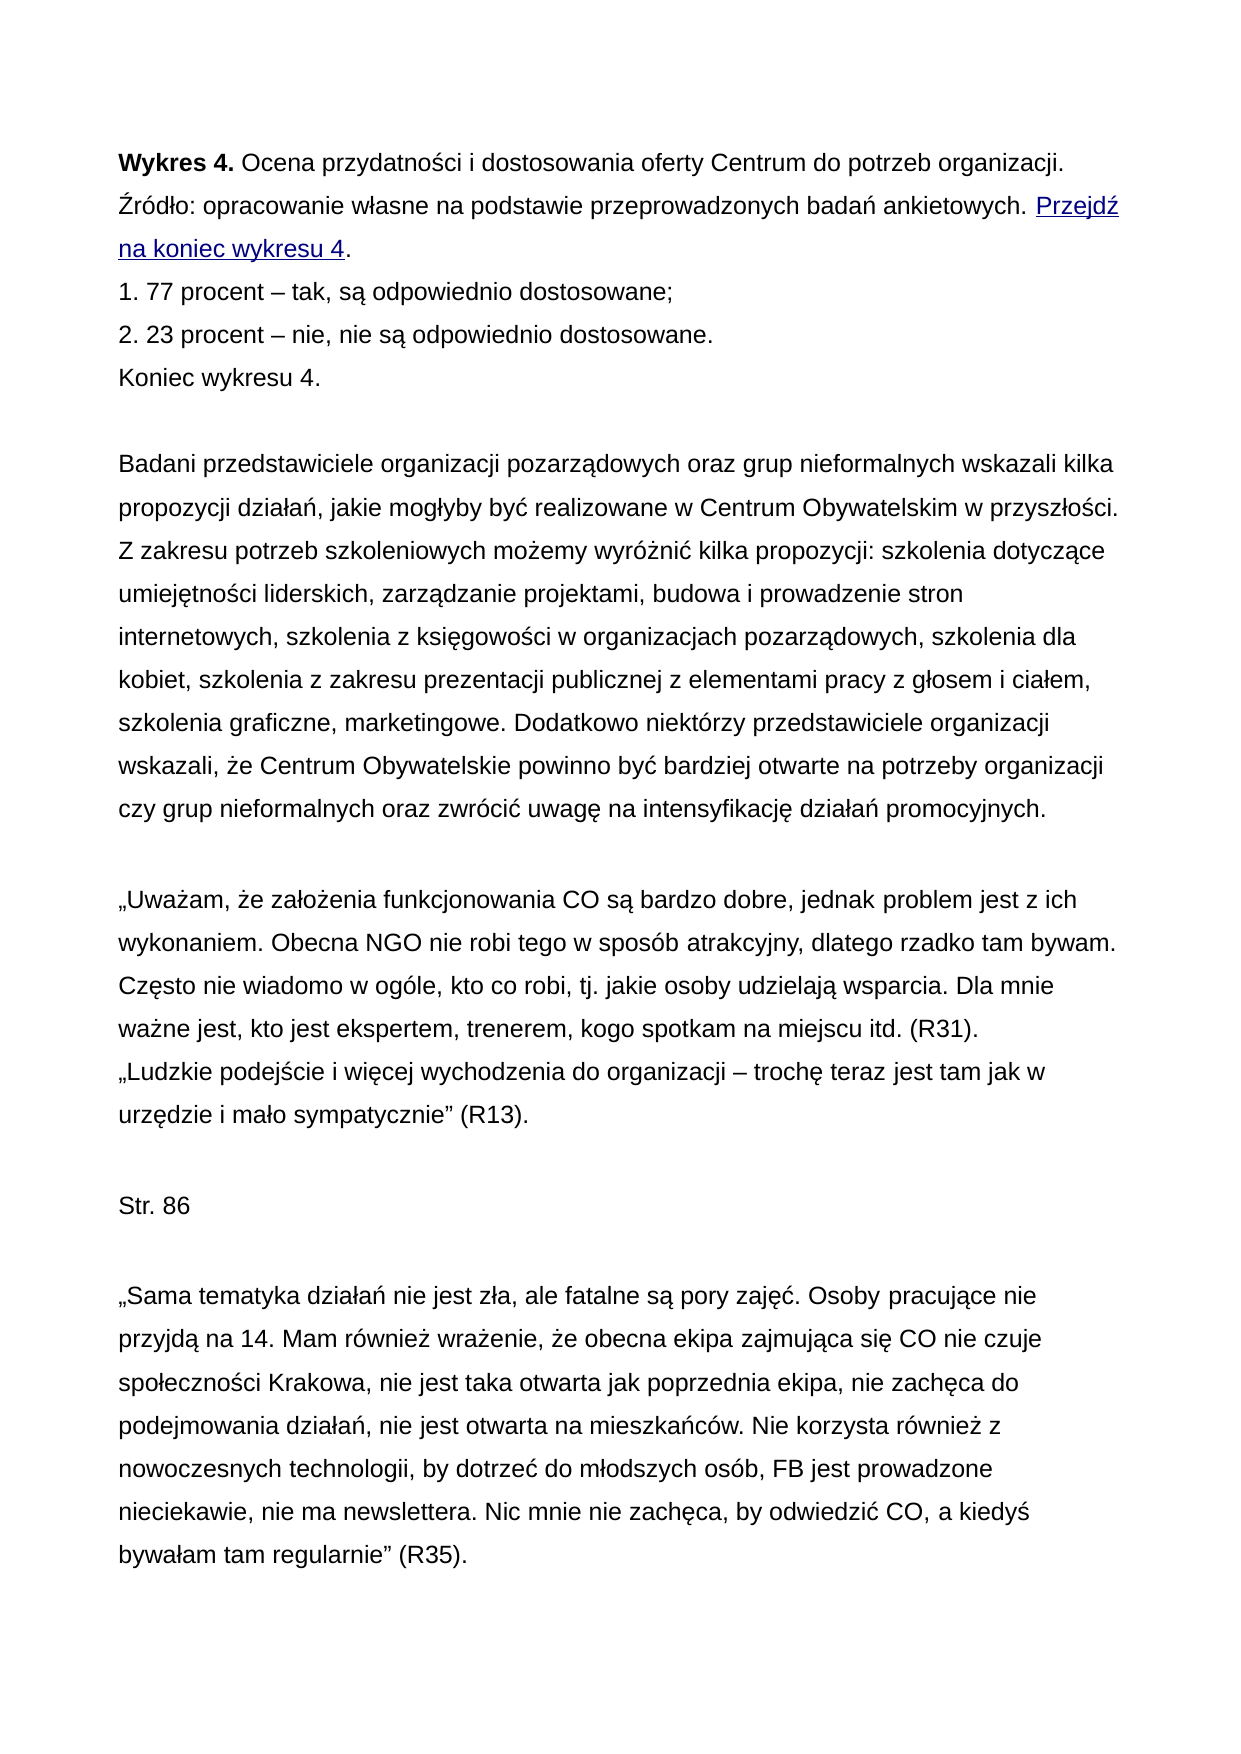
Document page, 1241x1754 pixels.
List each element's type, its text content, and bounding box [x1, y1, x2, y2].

text 1. 77 procent – tak, są odpowiednio dostosowane; [118, 277, 1122, 306]
text „Ludzkie podejście i więcej wychodzenia do organizacji – trochę teraz jest tam jak w urzędzie i mało sympatycznie” (R13). [118, 1057, 1122, 1129]
text Str. 86 [118, 1191, 1122, 1220]
text Wykres 4. Ocena przydatności i dostosowania oferty Centrum do potrzeb organizacji. Źródło: opracowanie własne na podstawie przeprowadzonych badań ankietowych. Przejdź na koniec wykresu 4. [118, 148, 1122, 263]
text 2. 23 procent – nie, nie są odpowiednio dostosowane. [118, 320, 1122, 349]
text „Uważam, że założenia funkcjonowania CO są bardzo dobre, jednak problem jest z ich wykonaniem. Obecna NGO nie robi tego w sposób atrakcyjny, dlatego rzadko tam bywam. Często nie wiadomo w ogóle, kto co robi, tj. jakie osoby udzielają wsparcia. Dla mnie ważne jest, kto jest ekspertem, trenerem, kogo spotkam na miejscu itd. (R31). [118, 885, 1122, 1043]
text Koniec wykresu 4. [118, 363, 1122, 392]
text Badani przedstawiciele organizacji pozarządowych oraz grup nieformalnych wskazali kilka propozycji działań, jakie mogłyby być realizowane w Centrum Obywatelskim w przyszłości. Z zakresu potrzeb szkoleniowych możemy wyróżnić kilka propozycji: szkolenia dotyczące umiejętności liderskich, zarządzanie projektami, budowa i prowadzenie stron internetowych, szkolenia z księgowości w organizacjach pozarządowych, szkolenia dla kobiet, szkolenia z zakresu prezentacji publicznej z elementami pracy z głosem i ciałem, szkolenia graficzne, marketingowe. Dodatkowo niektórzy przedstawiciele organizacji wskazali, że Centrum Obywatelskie powinno być bardziej otwarte na potrzeby organizacji czy grup nieformalnych oraz zwrócić uwagę na intensyfikację działań promocyjnych. [118, 449, 1122, 823]
text „Sama tematyka działań nie jest zła, ale fatalne są pory zajęć. Osoby pracujące nie przyjdą na 14. Mam również wrażenie, że obecna ekipa zajmująca się CO nie czuje społeczności Krakowa, nie jest taka otwarta jak poprzednia ekipa, nie zachęca do podejmowania działań, nie jest otwarta na mieszkańców. Nie korzysta również z nowoczesnych technologii, by dotrzeć do młodszych osób, FB jest prowadzone nieciekawie, nie ma newslettera. Nic mnie nie zachęca, by odwiedzić CO, a kiedyś bywałam tam regularnie” (R35). [118, 1281, 1122, 1569]
